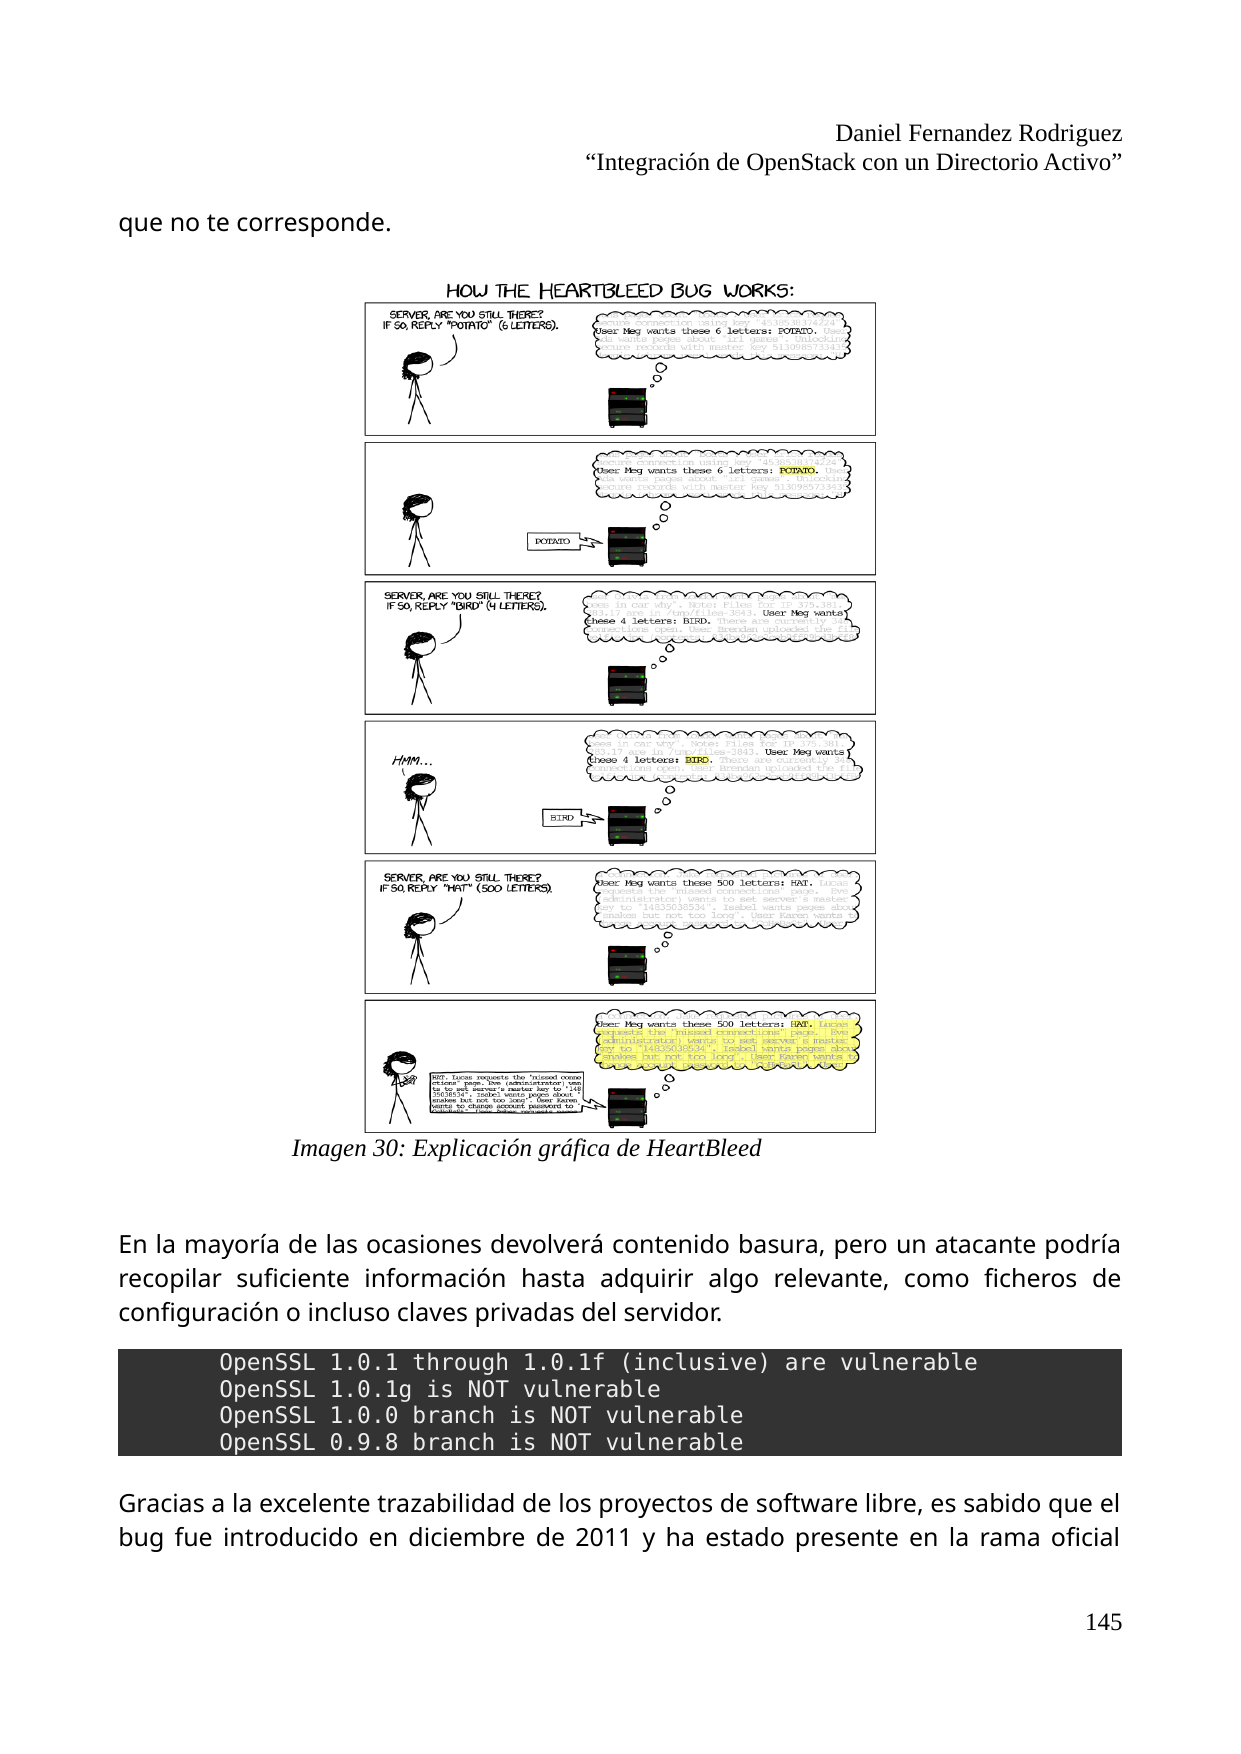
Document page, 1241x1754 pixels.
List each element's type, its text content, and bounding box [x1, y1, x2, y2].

text OpenSSL 1.0.1 through 1.0.1f (inclusive) are vulnerable [118, 1349, 1122, 1376]
text Imagen 30: Explicación gráfica de HeartBleed [292, 1133, 949, 1162]
text OpenSSL 0.9.8 branch is NOT vulnerable [118, 1429, 1122, 1456]
text Gracias a la excelente trazabilidad de los proyectos de software libre, es sabido que el bug fue introducido en diciembre de 2011 y ha estado presente en la rama oficial [118, 1486, 1122, 1554]
picture [364, 281, 876, 1133]
text OpenSSL 1.0.0 branch is NOT vulnerable [118, 1403, 1122, 1429]
text OpenSSL 1.0.1g is NOT vulnerable [118, 1376, 1122, 1403]
text En la mayoría de las ocasiones devolverá contenido basura, pero un atacante podría recopilar suficiente información hasta adquirir algo relevante, como ficheros de configuración o incluso claves privadas del servidor. [118, 1226, 1122, 1328]
text que no te corresponde. [118, 205, 1122, 239]
